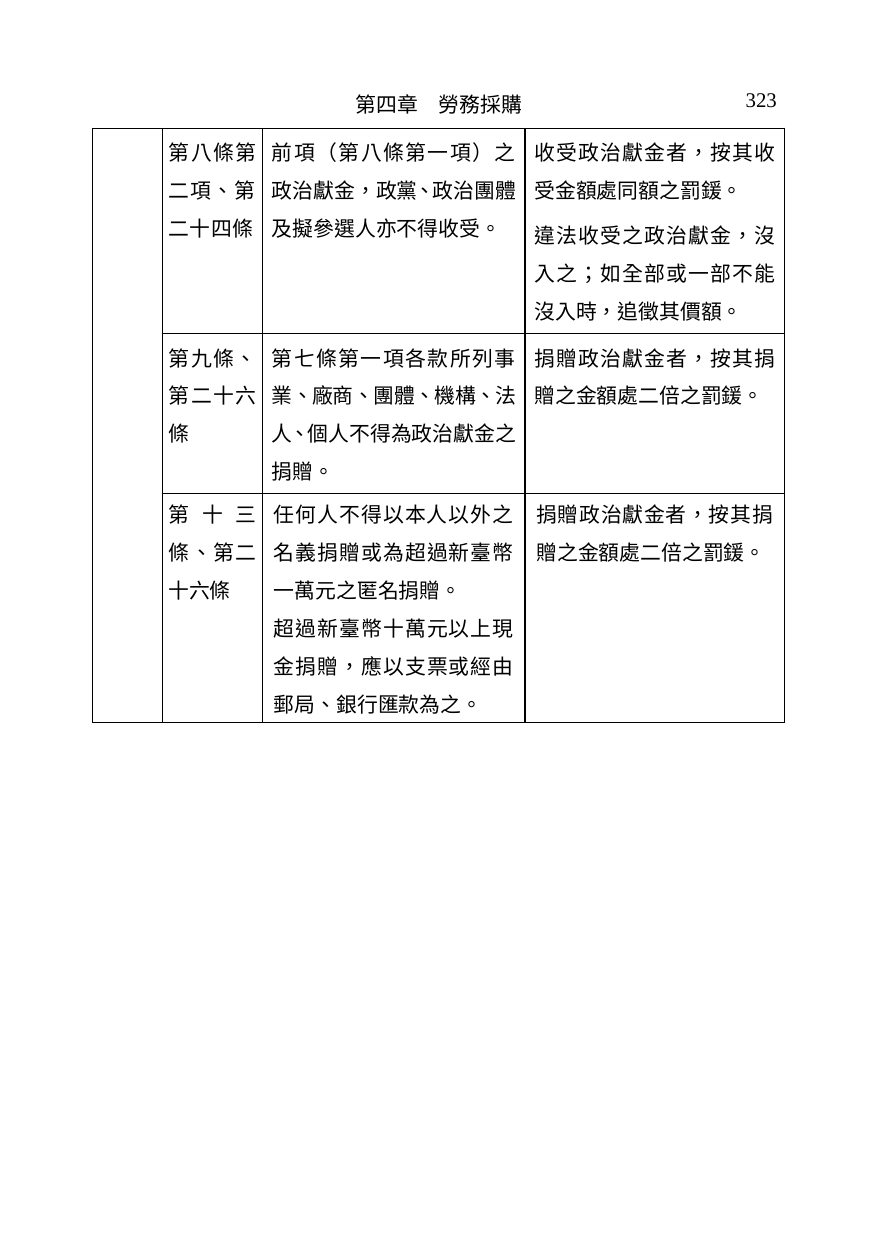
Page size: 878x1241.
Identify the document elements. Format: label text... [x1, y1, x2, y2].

table_cell 前項（第八條第一項）之政治獻金，政黨、政治團體及擬參選人亦不得收受。 [263, 129, 524, 333]
table_cell 任何人不得以本人以外之名義捐贈或為超過新臺幣一萬元之匿名捐贈。 超過新臺幣十萬元以上現金捐贈，應以支票或經由郵局、銀行匯款為之。 [263, 494, 524, 722]
table_cell 捐贈政治獻金者，按其捐贈之金額處二倍之罰鍰。 [526, 494, 784, 722]
table_cell 第九條、第二十六條 [163, 334, 262, 493]
table_cell 第十三條、第二十六條 [163, 494, 262, 722]
table_cell [93, 129, 162, 722]
table_cell 收受政治獻金者，按其收受金額處同額之罰鍰。 違法收受之政治獻金，沒入之；如全部或一部不能沒入時，追徵其價額。 [526, 129, 784, 333]
table_cell 第七條第一項各款所列事業、廠商、團體、機構、法人、個人不得為政治獻金之捐贈。 [263, 334, 524, 493]
table_cell 捐贈政治獻金者，按其捐贈之金額處二倍之罰鍰。 [526, 334, 784, 493]
table_cell 第八條第二項、第二十四條 [163, 129, 262, 333]
